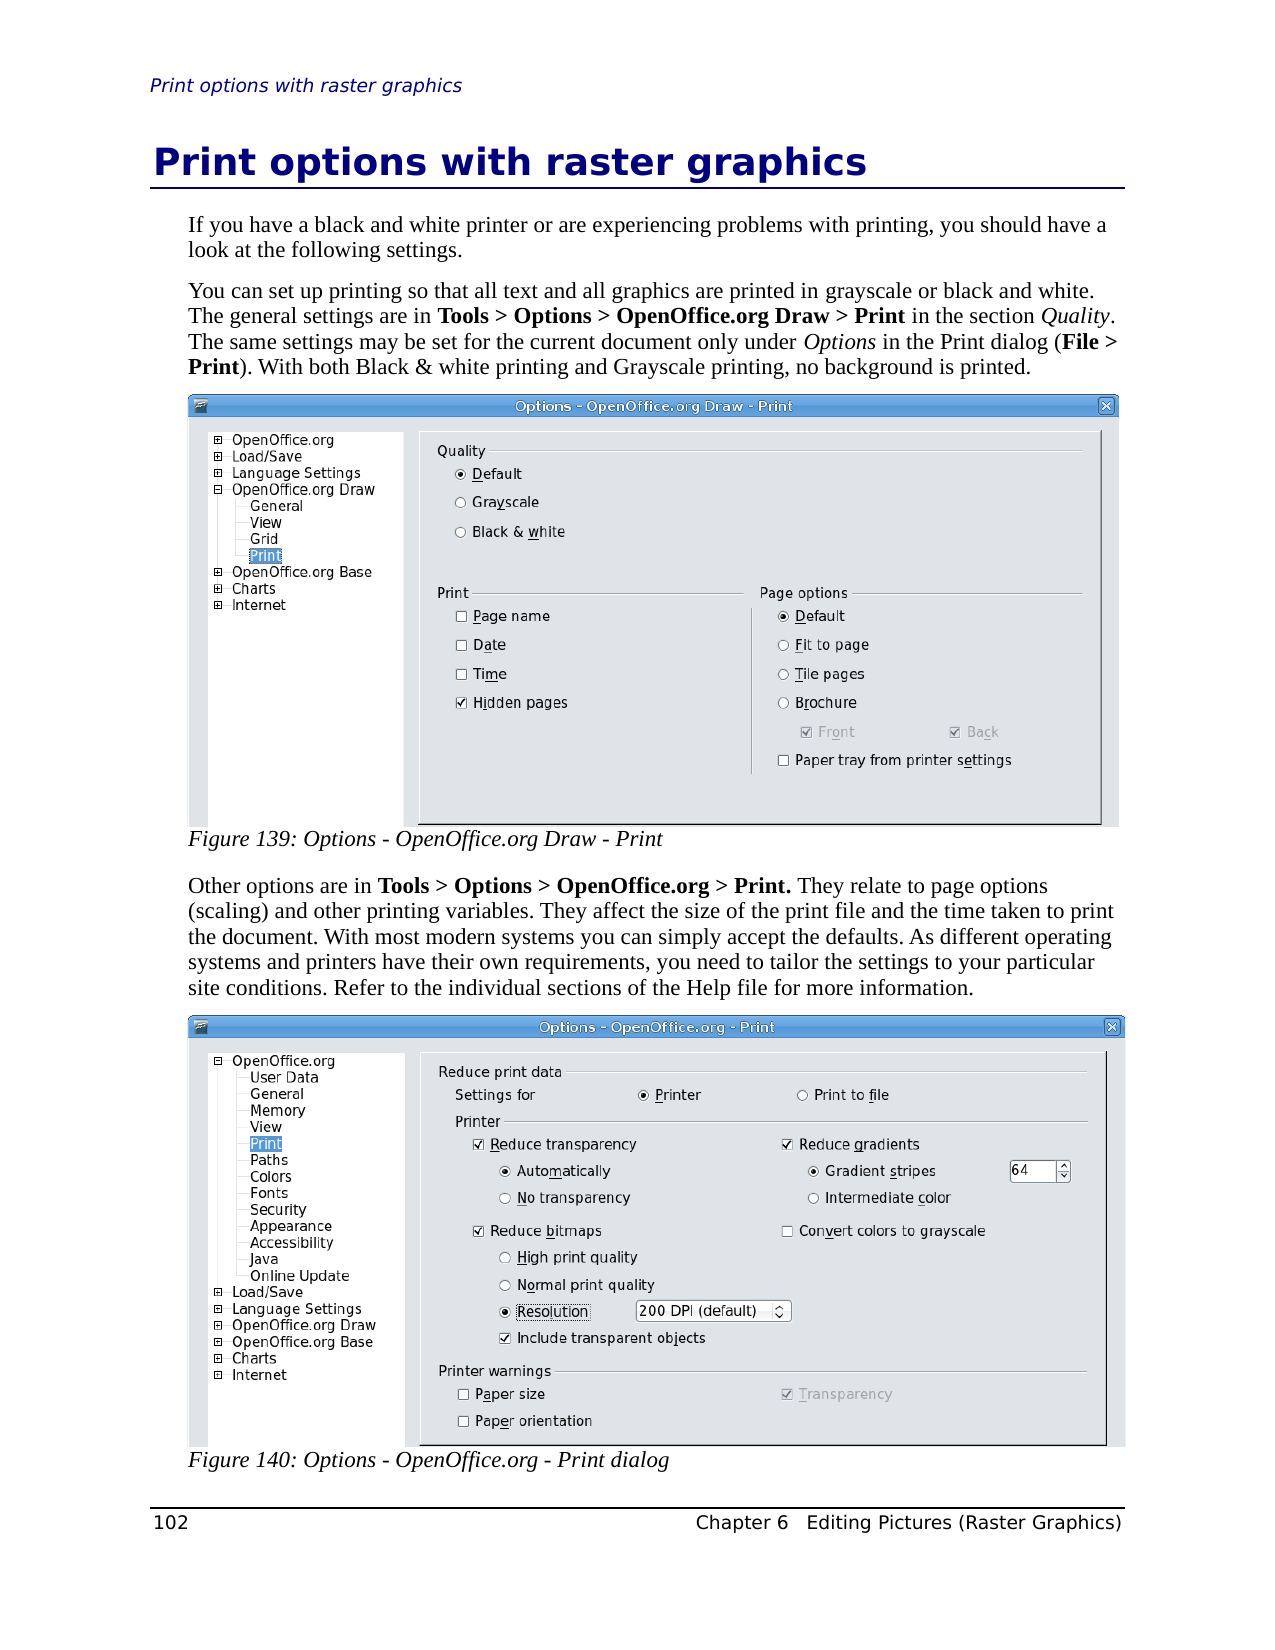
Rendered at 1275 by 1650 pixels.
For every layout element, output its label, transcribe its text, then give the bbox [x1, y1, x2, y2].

text Figure 139: Options - OpenOffice.org Draw - Print [188, 827, 1125, 852]
text Figure 140: Options - OpenOffice.org - Print dialog [188, 1447, 1125, 1472]
text Other options are in Tools > Options > OpenOffice.org > Print. They relate to page options (scaling) and other printing variables. They affect the size of the print file and the time taken to print the document. With most modern systems you can simply accept the defaults. As different operating systems and printers have their own requirements, you need to tailor the settings to your particular site conditions. Refer to the individual sections of the Help file for more information. [188, 873, 1125, 1000]
picture [187, 394, 1119, 827]
subtitle Print options with raster graphics [150, 138, 1125, 187]
text If you have a black and white printer or are experiencing problems with printing, you should have a look at the following settings. [188, 212, 1125, 263]
picture [187, 1015, 1125, 1447]
text You can set up printing so that all text and all graphics are printed in grayscale or black and white. The general settings are in Tools > Options > OpenOffice.org Draw > Print in the section Quality. The same settings may be set for the current document only under Options in the Print dialog (File > Print). With both Black & white printing and Grayscale printing, no background is printed. [188, 278, 1125, 380]
